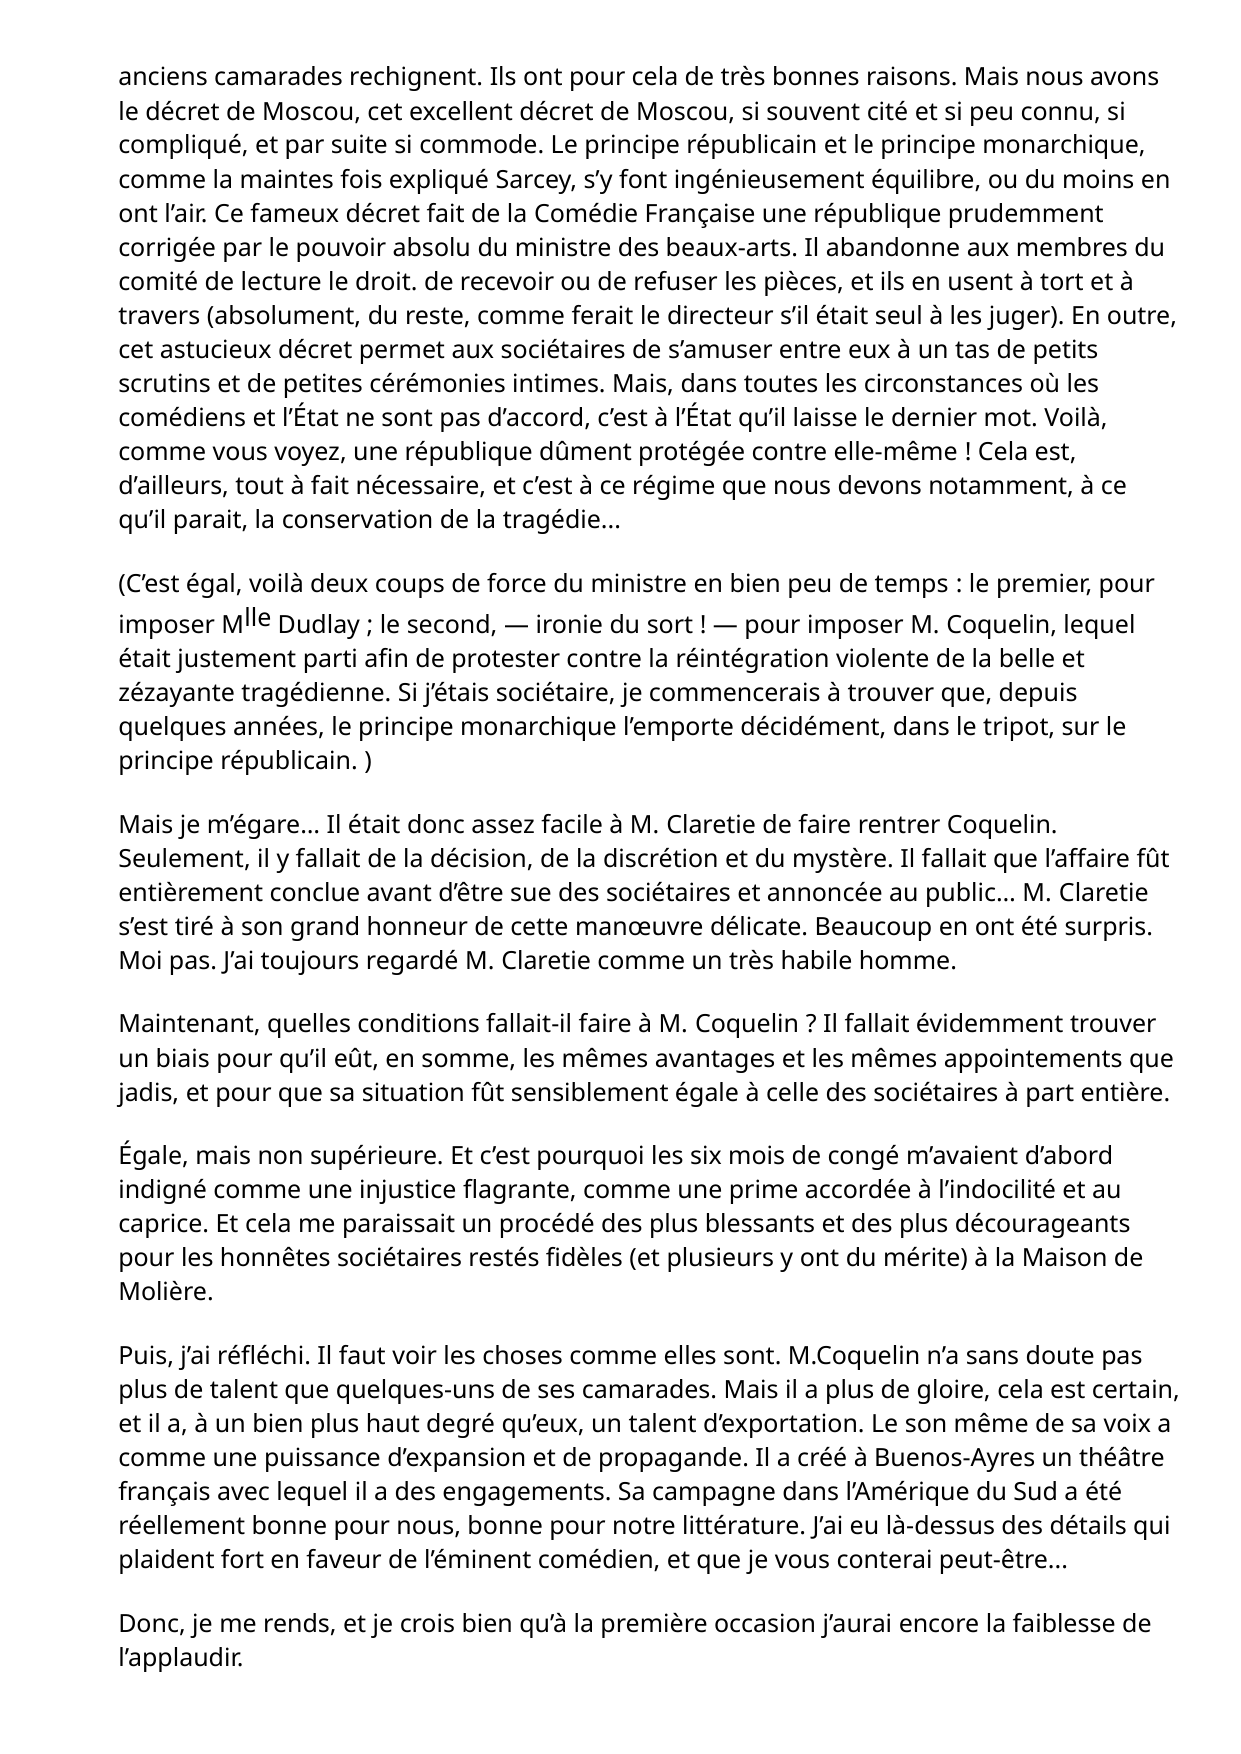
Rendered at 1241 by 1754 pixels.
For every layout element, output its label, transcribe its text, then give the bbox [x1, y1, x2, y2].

text Puis, j’ai réfléchi. Il faut voir les choses comme elles sont. M.Coquelin n’a sans doute pas plus de talent que quelques-uns de ses camarades. Mais il a plus de gloire, cela est certain, et il a, à un bien plus haut degré qu’eux, un talent d’exportation. Le son même de sa voix a comme une puissance d’expansion et de propagande. Il a créé à Buenos-Ayres un théâtre français avec lequel il a des engagements. Sa campagne dans l’Amérique du Sud a été réellement bonne pour nous, bonne pour notre littérature. J’ai eu là-dessus des détails qui plaident fort en faveur de l’éminent comédien, et que je vous conterai peut-être... [118, 1338, 1181, 1576]
text anciens camarades rechignent. Ils ont pour cela de très bonnes raisons. Mais nous avons le décret de Moscou, cet excellent décret de Moscou, si souvent cité et si peu connu, si compliqué, et par suite si commode. Le principe républicain et le principe monarchique, comme la maintes fois expliqué Sarcey, s’y font ingénieusement équilibre, ou du moins en ont l’air. Ce fameux décret fait de la Comédie Française une république prudemment corrigée par le pouvoir absolu du ministre des beaux-arts. Il abandonne aux membres du comité de lecture le droit. de recevoir ou de refuser les pièces, et ils en usent à tort et à travers (absolument, du reste, comme ferait le directeur s’il était seul à les juger). En outre, cet astucieux décret permet aux sociétaires de s’amuser entre eux à un tas de petits scrutins et de petites cérémonies intimes. Mais, dans toutes les circonstances où les comédiens et l’État ne sont pas d’accord, c’est à l’État qu’il laisse le dernier mot. Voilà, comme vous voyez, une république dûment protégée contre elle-même ! Cela est, d’ailleurs, tout à fait nécessaire, et c’est à ce régime que nous devons notamment, à ce qu’il parait, la conservation de la tragédie... [118, 59, 1181, 536]
text (C’est égal, voilà deux coups de force du ministre en bien peu de temps : le premier, pour imposer Mlle Dudlay ; le second, — ironie du sort ! — pour imposer M. Coquelin, lequel était justement parti afin de protester contre la réintégration violente de la belle et zézayante tragédienne. Si j’étais sociétaire, je commencerais à trouver que, depuis quelques années, le principe monarchique l’emporte décidément, dans le tripot, sur le principe républicain. ) [118, 565, 1181, 777]
text Donc, je me rends, et je crois bien qu’à la première occasion j’aurai encore la faiblesse de l’applaudir. [118, 1606, 1181, 1674]
text Mais je m’égare… Il était donc assez facile à M. Claretie de faire rentrer Coquelin. Seulement, il y fallait de la décision, de la discrétion et du mystère. Il fallait que l’affaire fût entièrement conclue avant d’être sue des sociétaires et annoncée au public… M. Claretie s’est tiré à son grand honneur de cette manœuvre délicate. Beaucoup en ont été surpris. Moi pas. J’ai toujours regardé M. Claretie comme un très habile homme. [118, 806, 1181, 977]
text Maintenant, quelles conditions fallait-il faire à M. Coquelin ? Il fallait évidemment trouver un biais pour qu’il eût, en somme, les mêmes avantages et les mêmes appointements que jadis, et pour que sa situation fût sensiblement égale à celle des sociétaires à part entière. [118, 1006, 1181, 1108]
text Égale, mais non supérieure. Et c’est pourquoi les six mois de congé m’avaient d’abord indigné comme une injustice flagrante, comme une prime accordée à l’indocilité et au caprice. Et cela me paraissait un procédé des plus blessants et des plus décourageants pour les honnêtes sociétaires restés fidèles (et plusieurs y ont du mérite) à la Maison de Molière. [118, 1138, 1181, 1308]
